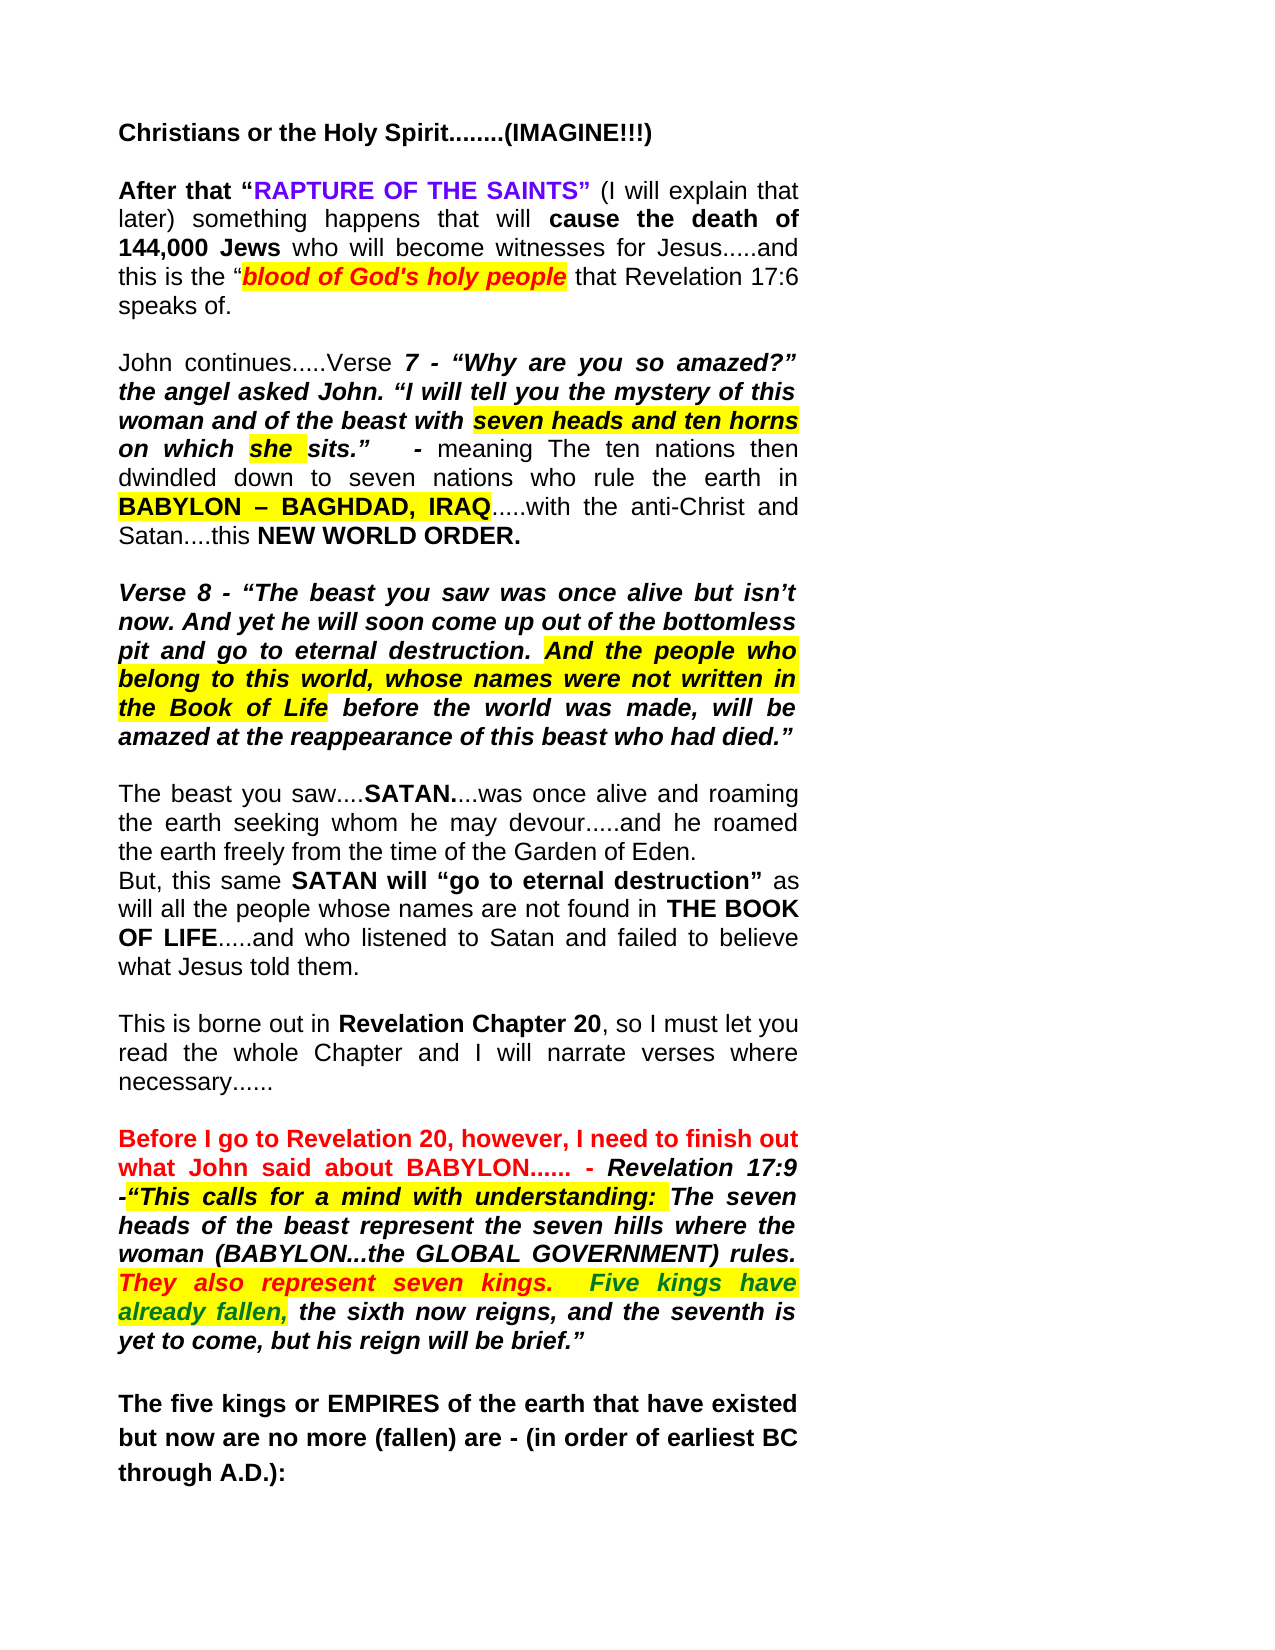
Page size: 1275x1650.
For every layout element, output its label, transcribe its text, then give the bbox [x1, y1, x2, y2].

text Verse 8 - “The beast you saw was once alive but isn’t now. And yet he will soon come up out of the bottomless pit and go to eternal destruction. And the people who belong to this world, whose names were not written in the Book of Life before the world was made, will be amazed at the reappearance of this beast who had died.” [118, 578, 799, 751]
text The beast you saw....SATAN....was once alive and roaming the earth seeking whom he may devour.....and he roamed the earth freely from the time of the Garden of Eden. [118, 779, 799, 866]
text After that “RAPTURE OF THE SAINTS” (I will explain that later) something happens that will cause the death of 144,000 Jews who will become witnesses for Jesus.....and this is the “blood of God's holy people that Revelation 17:6 speaks of. [118, 176, 799, 319]
text Before I go to Revelation 20, however, I need to finish out what John said about BABYLON...... - Revelation 17:9 -“This calls for a mind with understanding: The seven heads of the beast represent the seven hills where the woman (BABYLON...the GLOBAL GOVERNMENT) rules. They also represent seven kings. Five kings have already fallen, the sixth now reigns, and the seventh is yet to come, but his reign will be brief.” [118, 1124, 799, 1354]
text This is borne out in Revelation Chapter 20, so I must let you read the whole Chapter and I will narrate verses where necessary...... [118, 1009, 799, 1096]
text Christians or the Holy Spirit........(IMAGINE!!!) [118, 118, 799, 147]
text The five kings or EMPIRES of the earth that have existed but now are no more (fallen) are - (in order of earliest BC through A.D.): [118, 1383, 799, 1486]
text But, this same SATAN will “go to eternal destruction” as will all the people whose names are not found in THE BOOK OF LIFE.....and who listened to Satan and failed to believe what Jesus told them. [118, 866, 799, 981]
text John continues.....Verse 7 - “Why are you so amazed?” the angel asked John. “I will tell you the mystery of this woman and of the beast with seven heads and ten horns on which she sits.” - meaning The ten nations then dwindled down to seven nations who rule the earth in BABYLON – BAGHDAD, IRAQ.....with the anti-Christ and Satan....this NEW WORLD ORDER. [118, 348, 799, 549]
